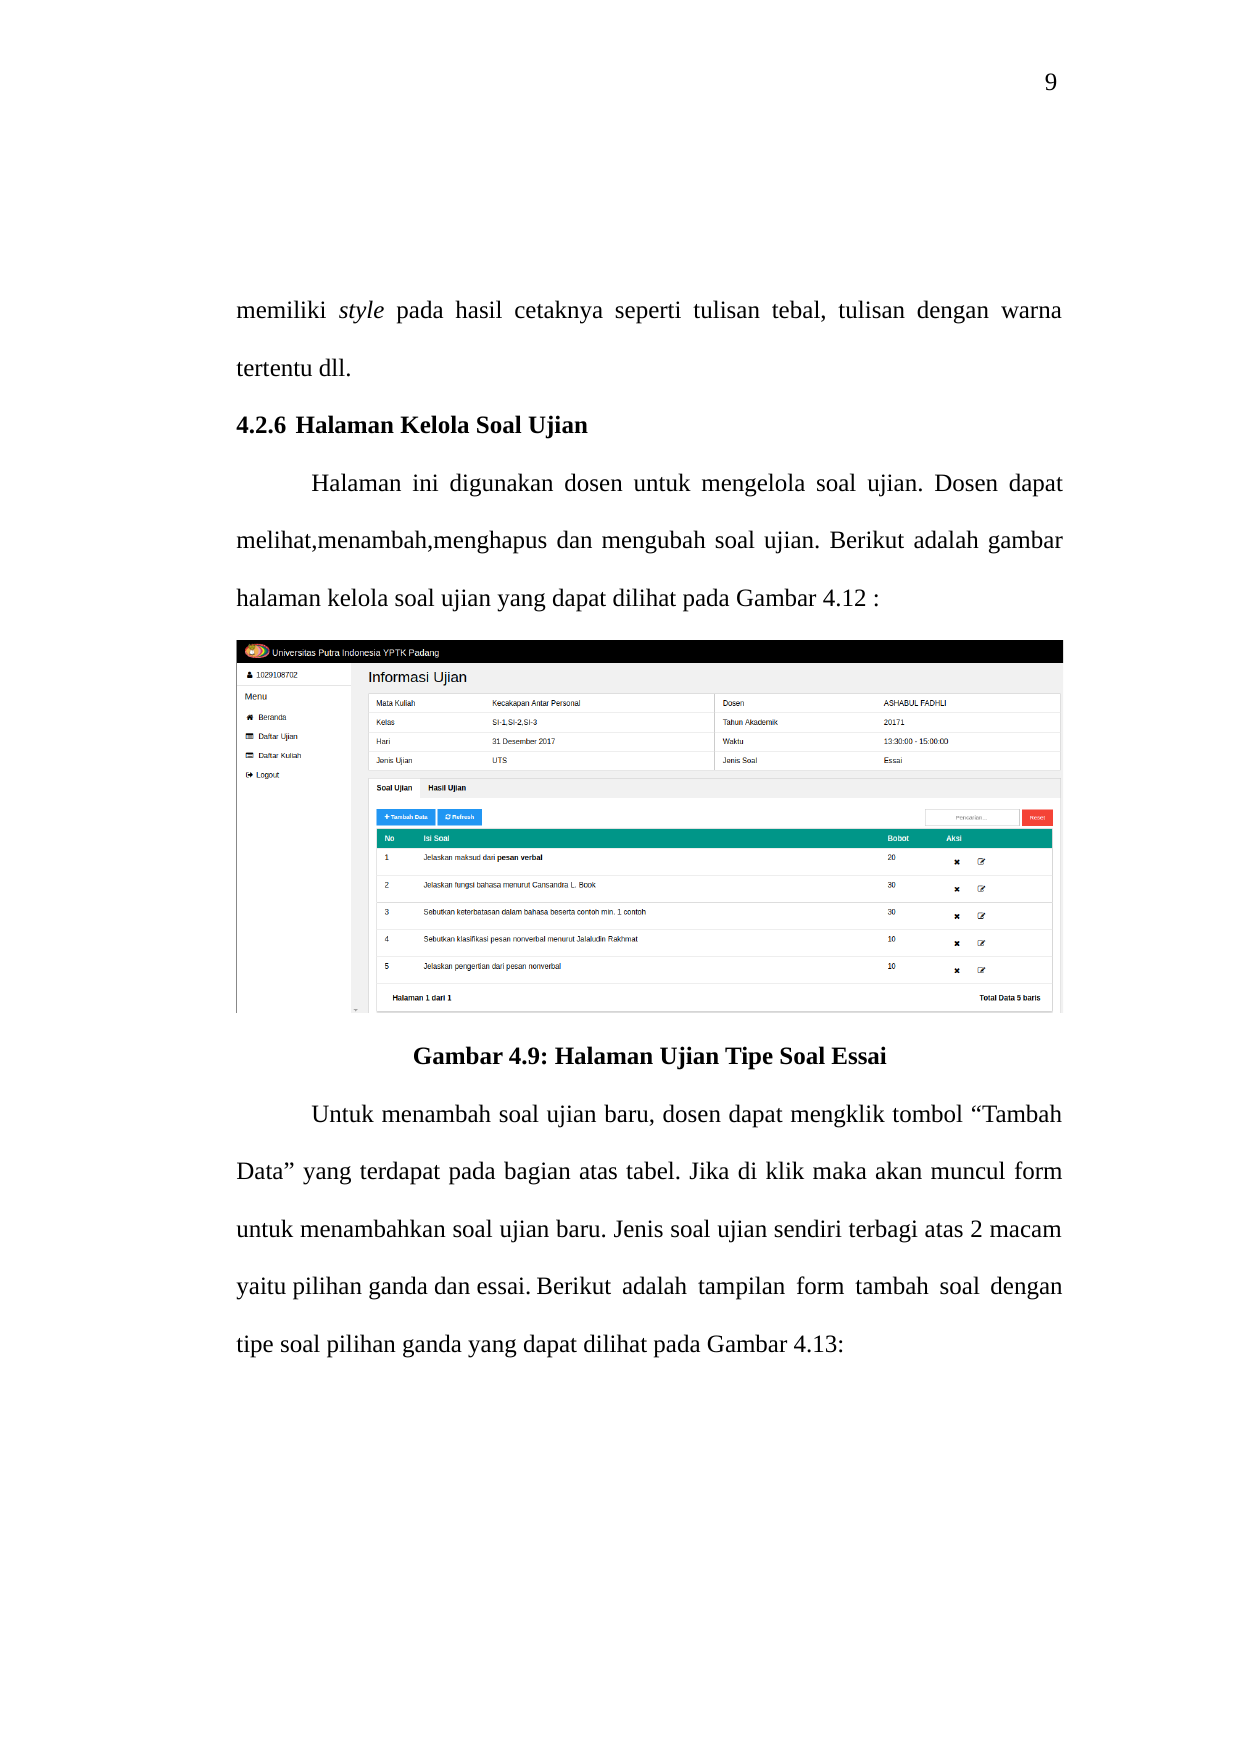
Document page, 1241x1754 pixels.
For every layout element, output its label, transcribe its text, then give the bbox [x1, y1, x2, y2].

text memiliki style pada hasil cetaknya seperti tulisan tebal, tulisan dengan warna tertentu dll. [236, 295, 1063, 382]
subtitle 4.2.6 Halaman Kelola Soal Ujian [236, 410, 1063, 439]
text Gambar 4.9: Halaman Ujian Tipe Soal Essai [236, 1013, 1063, 1070]
picture [236, 640, 1064, 1013]
text Untuk menambah soal ujian baru, dosen dapat mengklik tombol “Tambah Data” yang terdapat pada bagian atas tabel. Jika di klik maka akan muncul form untuk menambahkan soal ujian baru. Jenis soal ujian sendiri terbagi atas 2 macam yaitu pilihan ganda dan essai. Berikut adalah tampilan form tambah soal dengan tipe soal pilihan ganda yang dapat dilihat pada Gambar 4.13: [236, 1099, 1063, 1357]
text Halaman ini digunakan dosen untuk mengelola soal ujian. Dosen dapat melihat,menambah,menghapus dan mengubah soal ujian. Berikut adalah gambar halaman kelola soal ujian yang dapat dilihat pada Gambar 4.12 : [236, 468, 1063, 612]
